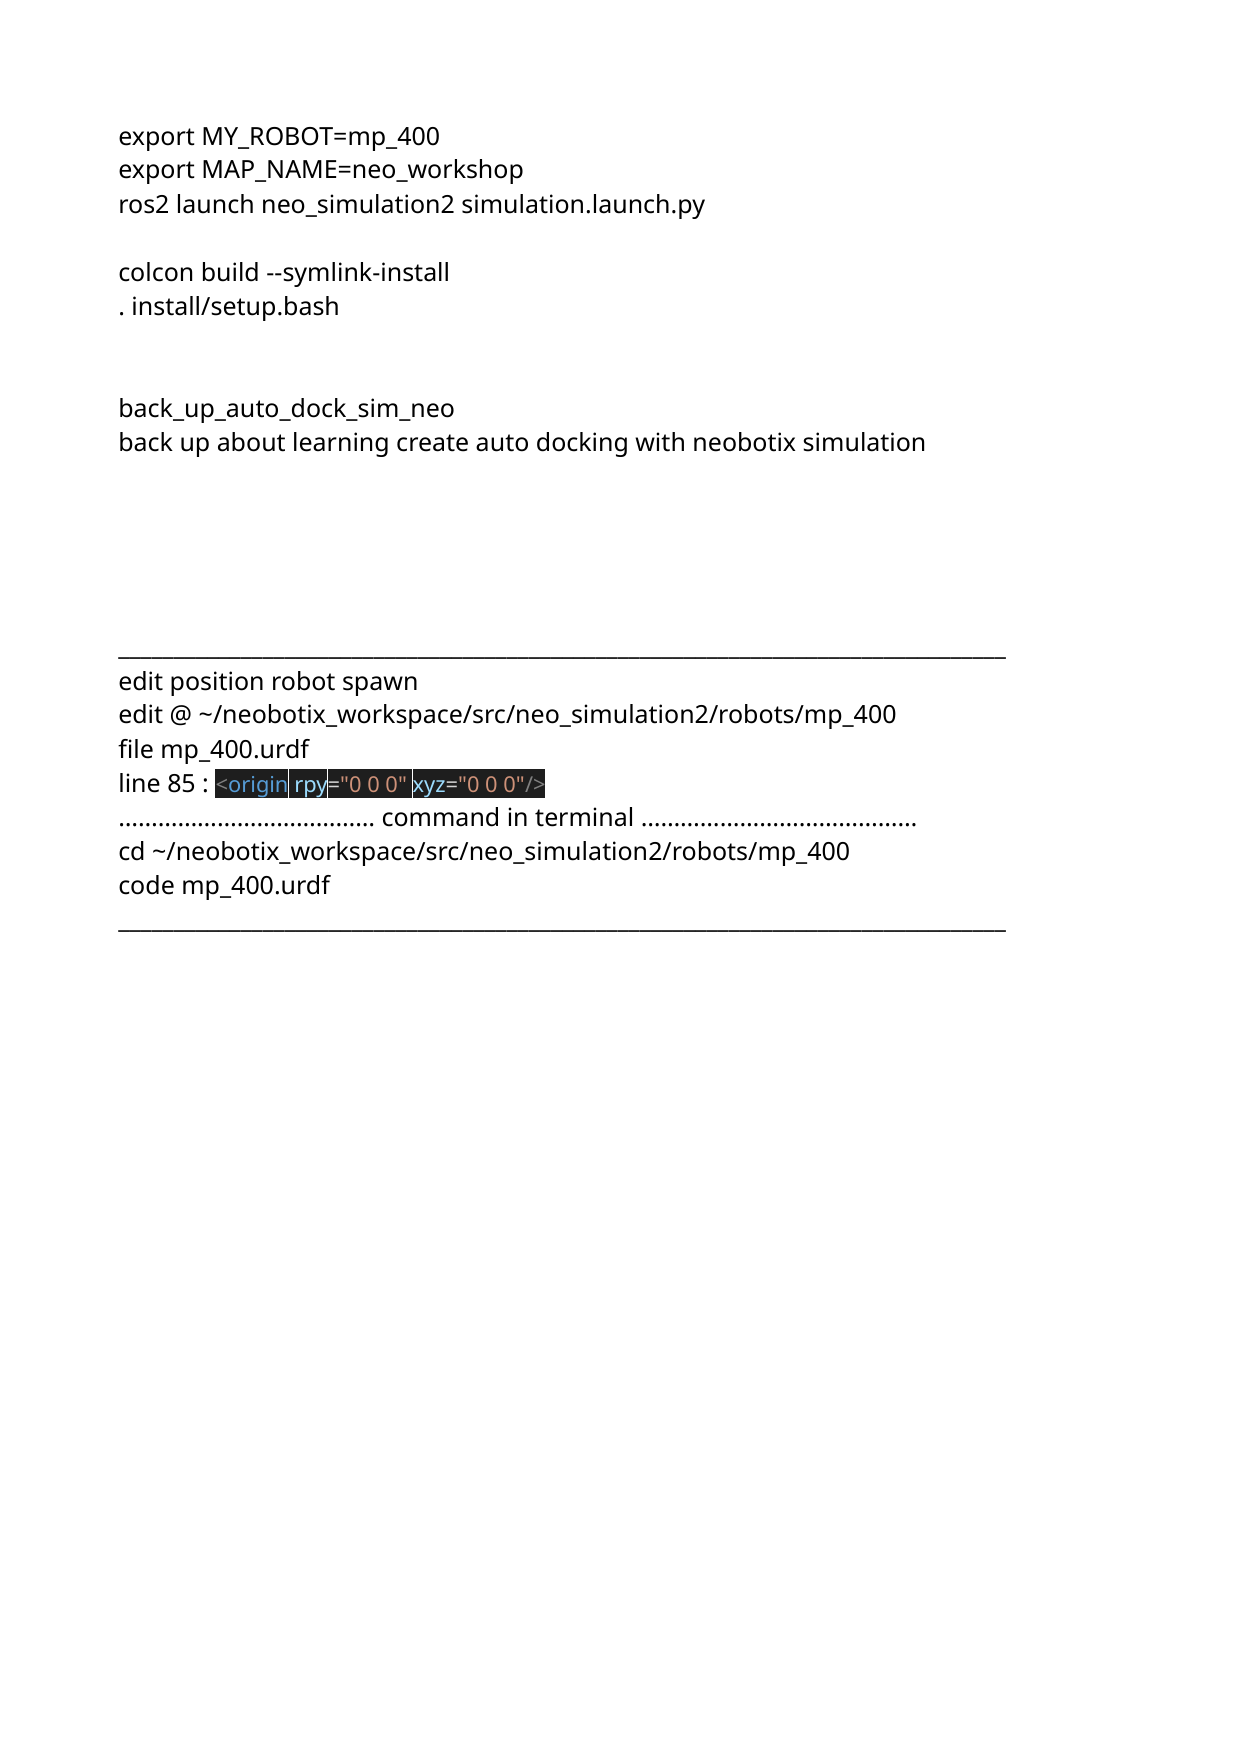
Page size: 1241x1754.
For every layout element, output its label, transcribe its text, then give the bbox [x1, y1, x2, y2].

text colcon build --symlink-install [118, 254, 1122, 288]
text ros2 launch neo_simulation2 simulation.launch.py [118, 186, 1122, 220]
text code mp_400.urdf [118, 867, 1122, 902]
text export MY_ROBOT=mp_400 [118, 118, 1122, 152]
text export MAP_NAME=neo_workshop [118, 152, 1122, 186]
text ________________________________________________________________________________ [118, 902, 1122, 936]
text ………………………………… command in terminal …………………………………… [118, 799, 1122, 833]
text cd ~/neobotix_workspace/src/neo_simulation2/robots/mp_400 [118, 833, 1122, 867]
text edit @ ~/neobotix_workspace/src/neo_simulation2/robots/mp_400 [118, 697, 1122, 731]
text line 85 : <origin rpy="0 0 0" xyz="0 0 0"/> [118, 765, 1122, 799]
text edit position robot spawn [118, 663, 1122, 697]
text back_up_auto_dock_sim_neo [118, 391, 1122, 425]
text ________________________________________________________________________________ [118, 629, 1122, 663]
text . install/setup.bash [118, 288, 1122, 322]
text back up about learning create auto docking with neobotix simulation [118, 425, 1122, 459]
text file mp_400.urdf [118, 731, 1122, 765]
